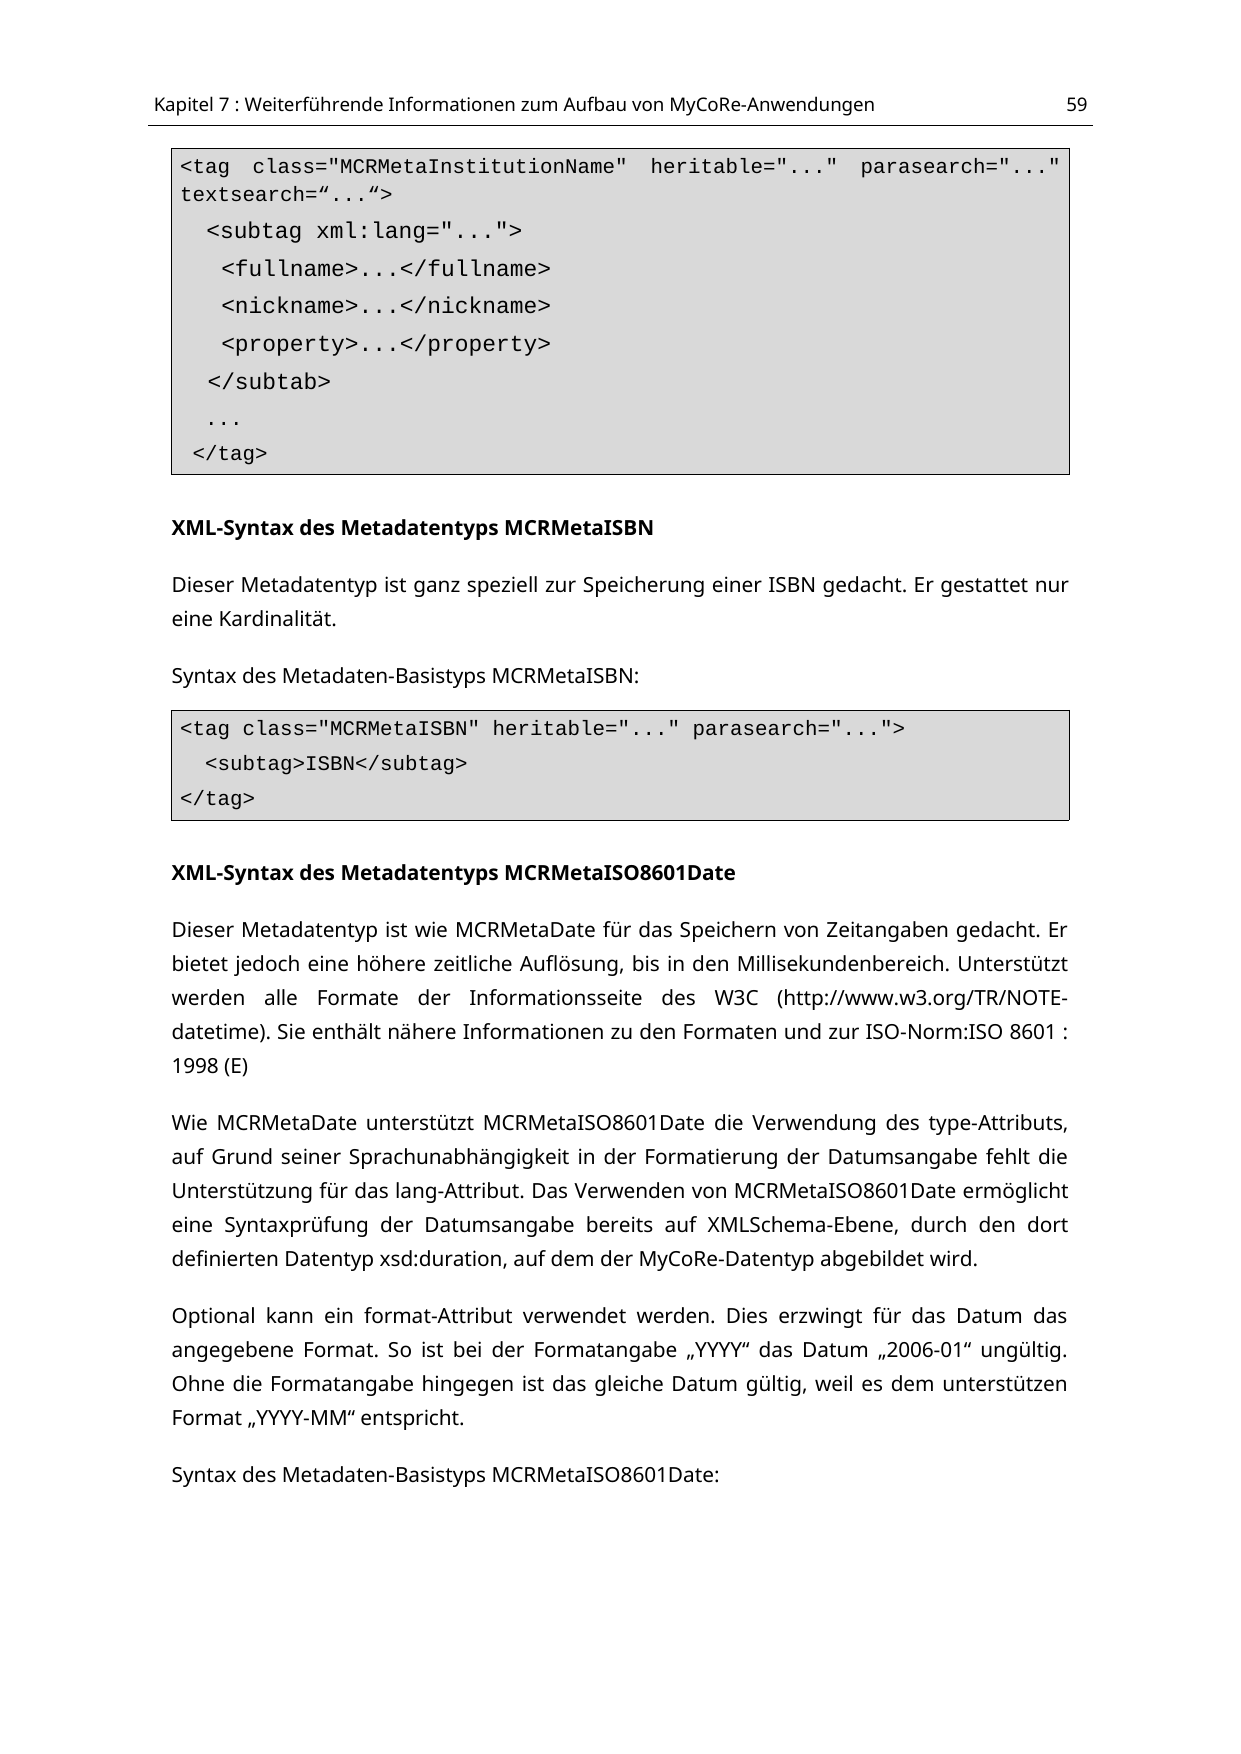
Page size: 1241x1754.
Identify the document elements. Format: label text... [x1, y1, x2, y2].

text </tag> [172, 434, 1069, 474]
text <tag class="MCRMetaInstitutionName" heritable="..." parasearch="..." textsearch=“...“> [172, 149, 1069, 208]
text </subtab> [172, 362, 1069, 396]
subtitle XML-Syntax des Metadatentyps MCRMetaISO8601Date [171, 858, 1092, 886]
text Wie MCRMetaDate unterstützt MCRMetaISO8601Date die Verwendung des type-Attributs, auf Grund seiner Sprachunabhängigkeit in der Formatierung der Datumsangabe fehlt die Unterstützung für das lang-Attribut. Das Verwenden von MCRMetaISO8601Date ermöglicht eine Syntaxprüfung der Datumsangabe bereits auf XMLSchema-Ebene, durch den dort definierten Datentyp xsd:duration, auf dem der MyCoRe-Datentyp abgebildet wird. [171, 1108, 1069, 1272]
text Optional kann ein format-Attribut verwendet werden. Dies erzwingt für das Datum das angegebene Format. So ist bei der Formatangabe „YYYY“ das Datum „2006-01“ ungültig. Ohne die Formatangabe hingegen ist das gleiche Datum gültig, weil es dem unterstützen Format „YYYY-MM“ entspricht. [171, 1301, 1069, 1431]
text <nickname>...</nickname> [172, 286, 1069, 321]
subtitle XML-Syntax des Metadatentyps MCRMetaISBN [171, 513, 1092, 541]
text <tag class="MCRMetaISBN" heritable="..." parasearch="..."> [172, 711, 1069, 742]
text <subtag xml:lang="..."> [172, 211, 1069, 245]
text <property>...</property> [172, 324, 1069, 358]
text <subtag>ISBN</subtag> [172, 745, 1069, 777]
text ... [172, 399, 1069, 431]
text <fullname>...</fullname> [172, 248, 1069, 283]
text Syntax des Metadaten-Basistyps MCRMetaISO8601Date: [171, 1460, 1069, 1488]
text Dieser Metadatentyp ist ganz speziell zur Speicherung einer ISBN gedacht. Er gestattet nur eine Kardinalität. [171, 570, 1069, 632]
text </tag> [172, 780, 1069, 820]
text Syntax des Metadaten-Basistyps MCRMetaISBN: [171, 661, 1069, 689]
text Dieser Metadatentyp ist wie MCRMetaDate für das Speichern von Zeitangaben gedacht. Er bietet jedoch eine höhere zeitliche Auflösung, bis in den Millisekundenbereich. Unterstützt werden alle Formate der Informationsseite des W3C (http://www.w3.org/TR/NOTE-datetime). Sie enthält nähere Informationen zu den Formaten und zur ISO-Norm:ISO 8601 : 1998 (E) [171, 915, 1069, 1079]
